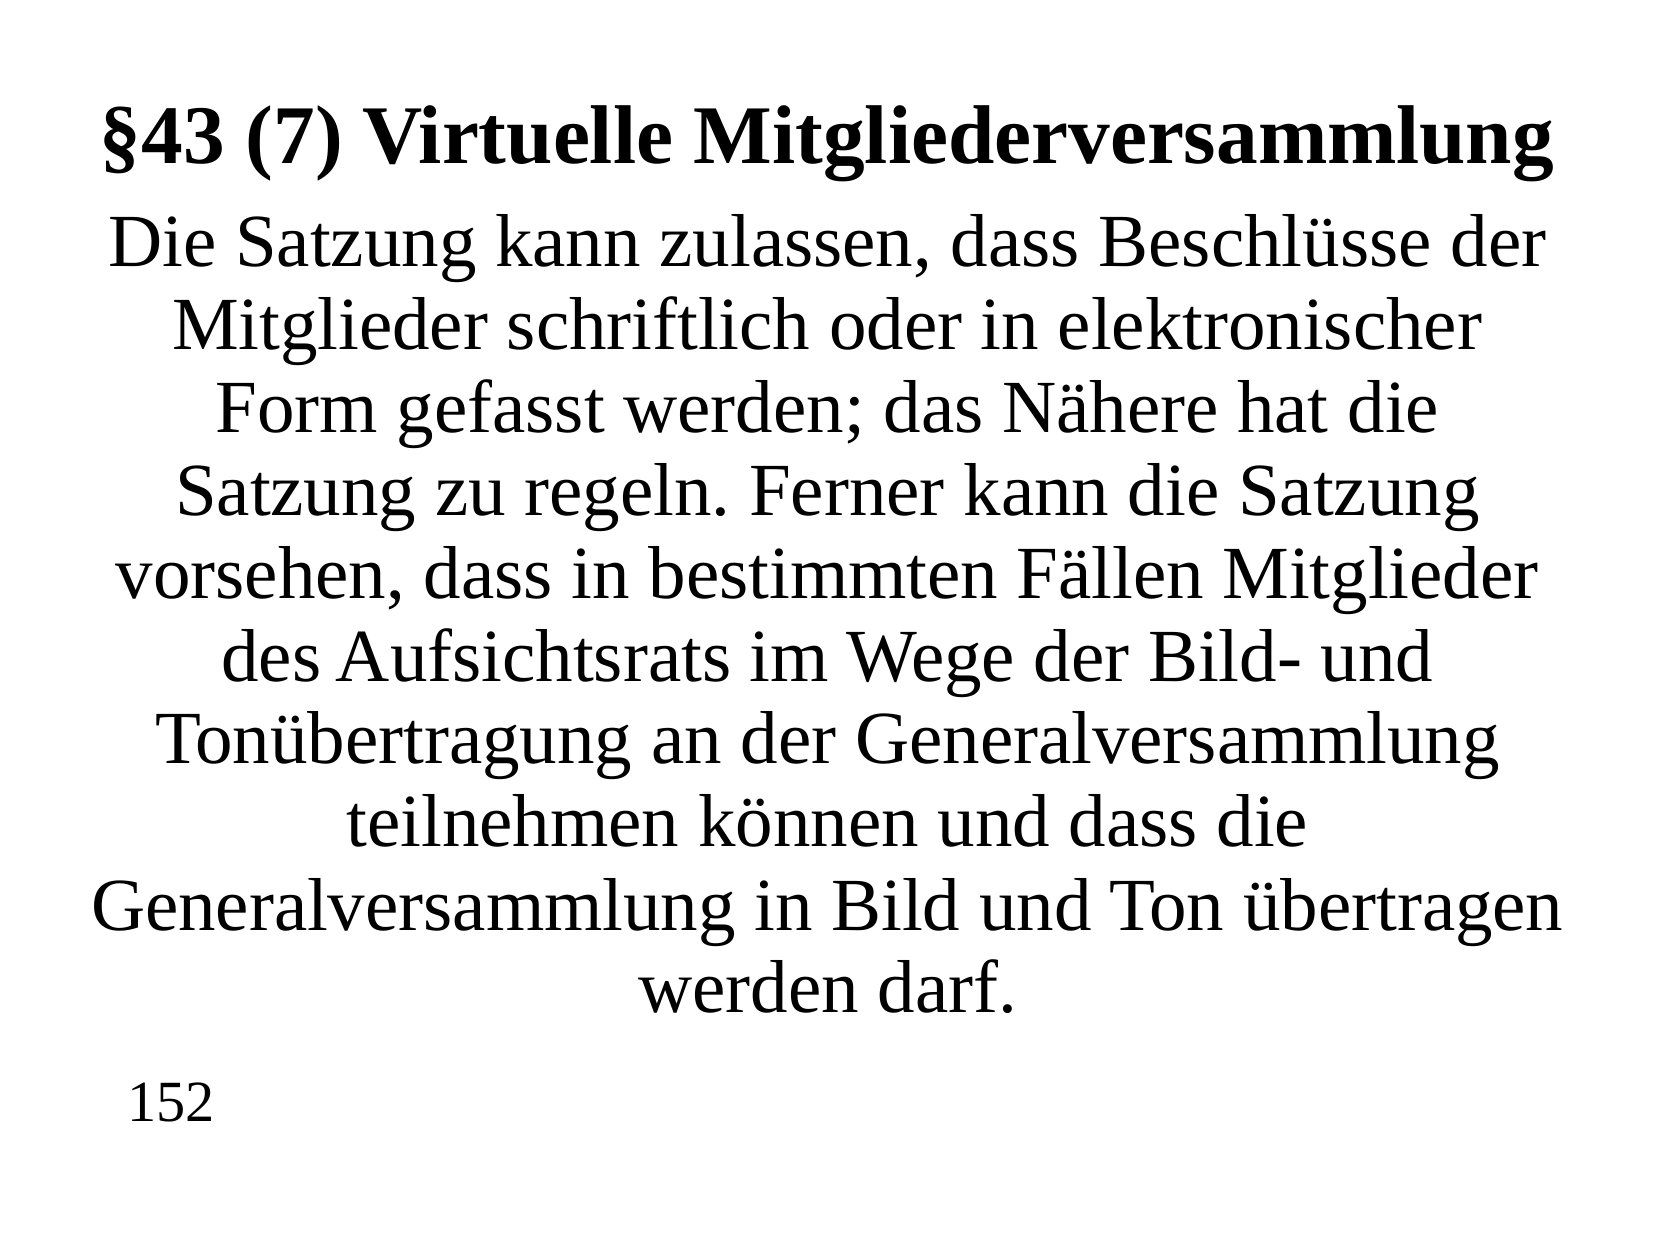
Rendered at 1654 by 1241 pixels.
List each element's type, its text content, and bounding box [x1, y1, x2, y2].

text_box [0, 1061, 391, 1170]
text_box §43 (7) Virtuelle Mitgliederversammlung Die Satzung kann zulassen, dass Beschlüsse der Mitglieder schriftlich oder in elektronischer Form gefasst werden; das Nähere hat die Satzung zu regeln. Ferner kann die Satzung vorsehen, dass in bestimmten Fällen Mitglieder des Aufsichtsrats im Wege der Bild- und Tonübertragung an der Generalversammlung teilnehmen können und dass die Generalversammlung in Bild und Ton übertragen werden darf. [76, 82, 1587, 1170]
